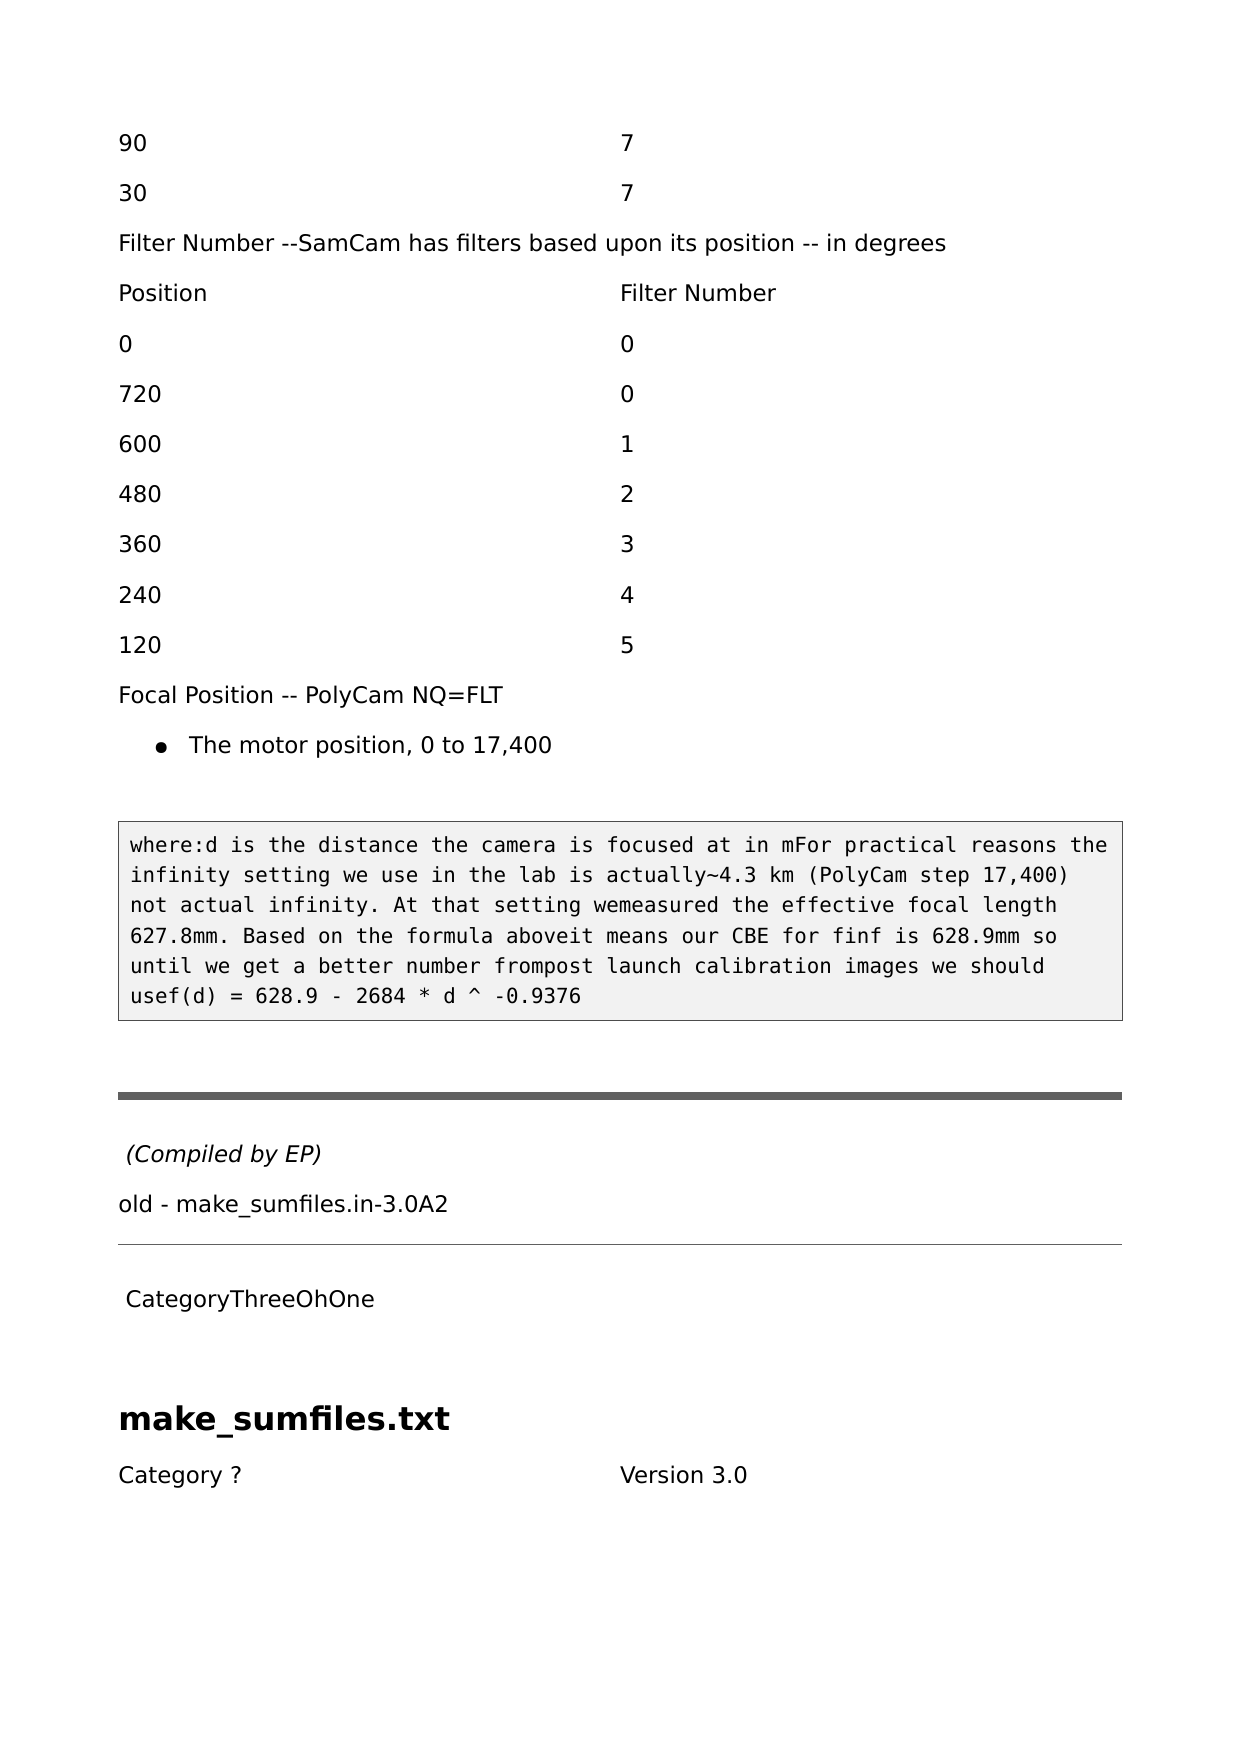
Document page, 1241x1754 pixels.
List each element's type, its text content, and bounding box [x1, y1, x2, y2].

list The motor position, 0 to 17,400 [153, 732, 1122, 759]
table_cell 360 [118, 520, 620, 570]
table_cell 720 [118, 369, 620, 419]
table_header Filter Number [620, 269, 1122, 319]
table_cell 1 [620, 419, 1122, 469]
table_cell 4 [620, 570, 1122, 620]
table_header Version 3.0 [620, 1451, 1122, 1501]
table_cell 240 [118, 570, 620, 620]
text old - make_sumfiles.in-3.0A2 [118, 1191, 1122, 1218]
table_cell 0 [620, 319, 1122, 369]
text CategoryThreeOhOne [118, 1287, 1122, 1313]
table_header Category ? [118, 1451, 620, 1501]
table_header Position [118, 269, 620, 319]
table_cell 120 [118, 620, 620, 670]
text Filter Number --SamCam has filters based upon its position -- in degrees [118, 230, 1122, 257]
table_cell 7 [620, 118, 1122, 168]
table_cell 7 [620, 168, 1122, 218]
table_cell 600 [118, 419, 620, 469]
table_cell 5 [620, 620, 1122, 670]
table_cell 30 [118, 168, 620, 218]
text where:d is the distance the camera is focused at in mFor practical reasons the infinity setting we use in the lab is actually~4.3 km (PolyCam step 17,400) not actual infinity. At that setting wemeasured the effective focal length 627.8mm. Based on the formula aboveit means our CBE for finf is 628.9mm so until we get a better number frompost launch calibration images we should usef(d) = 628.9 - 2684 * d ^ -0.9376 [119, 822, 1122, 1020]
text (Compiled by EP) [118, 1141, 1122, 1168]
table_cell 3 [620, 520, 1122, 570]
text Focal Position -- PolyCam NQ=FLT [118, 682, 1122, 709]
table_cell 2 [620, 470, 1122, 520]
table_cell 480 [118, 470, 620, 520]
table_cell 90 [118, 118, 620, 168]
table_cell 0 [620, 369, 1122, 419]
table_cell 0 [118, 319, 620, 369]
subtitle make_sumfiles.txt [118, 1400, 1122, 1438]
